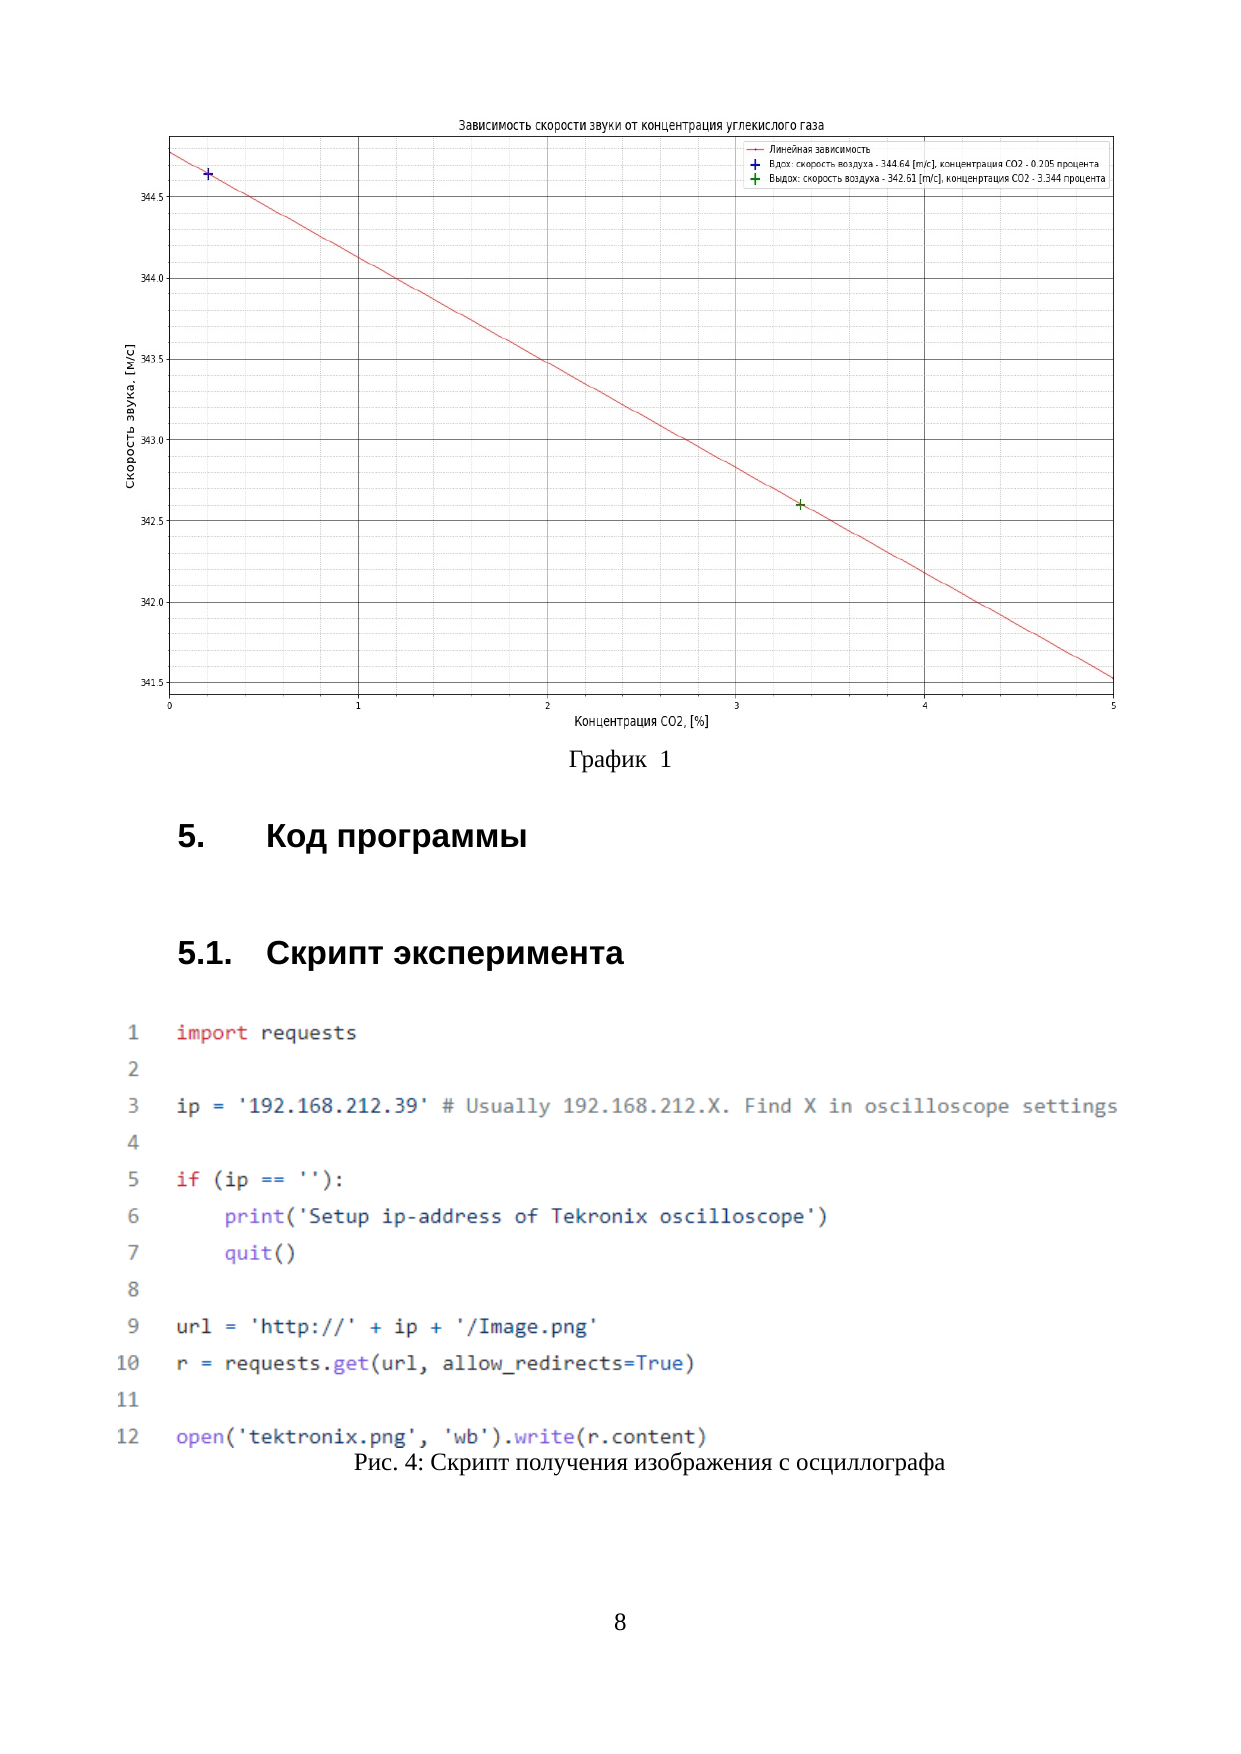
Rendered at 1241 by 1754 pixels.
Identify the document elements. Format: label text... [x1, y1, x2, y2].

picture [118, 1020, 1123, 1448]
text График 1 [118, 744, 1122, 772]
subtitle Код программы [118, 816, 1122, 855]
text Рис. 4: Скрипт получения изображения с осциллографа [118, 1448, 1122, 1476]
picture [119, 118, 1122, 730]
subtitle Скрипт эксперимента [118, 933, 1122, 971]
